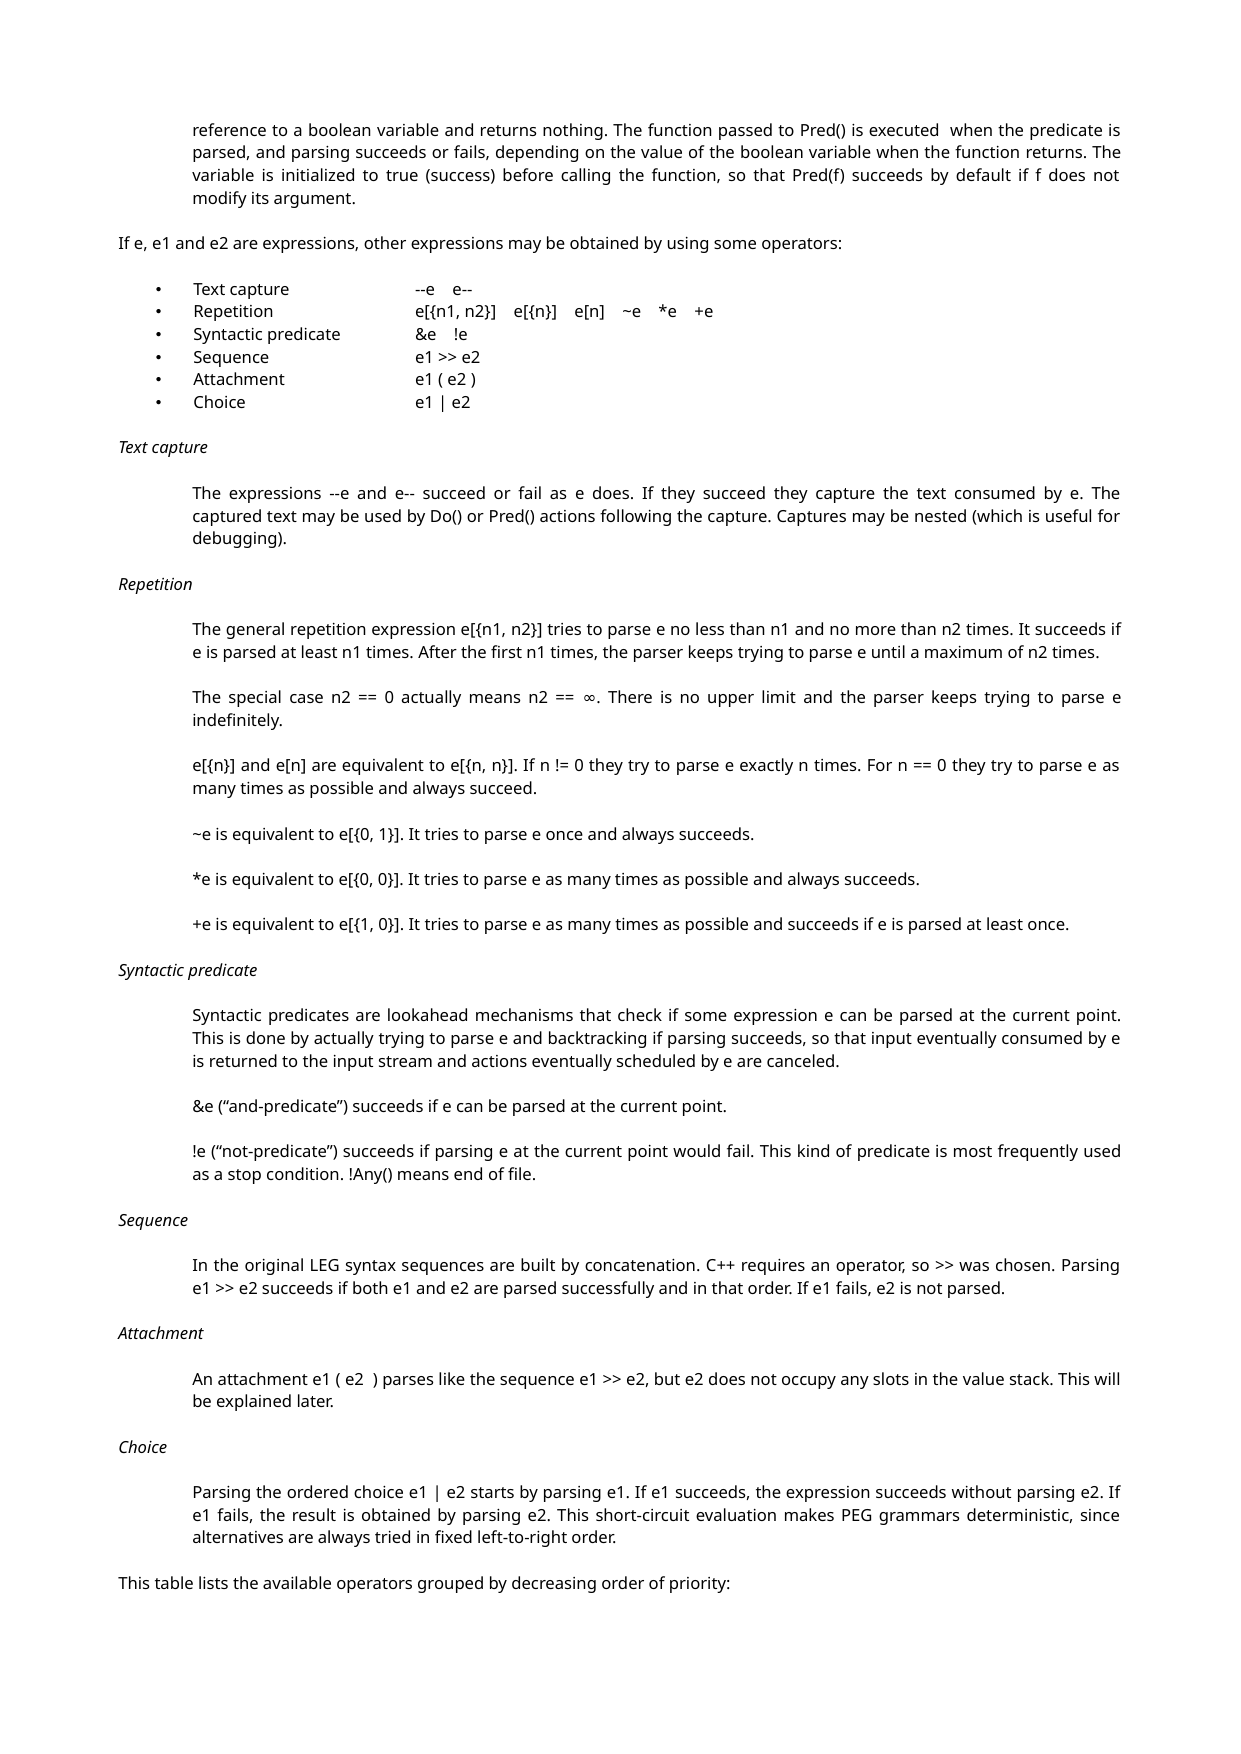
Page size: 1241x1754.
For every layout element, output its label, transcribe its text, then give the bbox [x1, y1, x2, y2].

text reference to a boolean variable and returns nothing. The function passed to Pred() is executed when the predicate is parsed, and parsing succeeds or fails, depending on the value of the boolean variable when the function returns. The variable is initialized to true (success) before calling the function, so that Pred(f) succeeds by default if f does not modify its argument. [192, 118, 1122, 209]
text !e (“not-predicate”) succeeds if parsing e at the current point would fail. This kind of predicate is most frequently used as a stop condition. !Any() means end of file. [192, 1140, 1122, 1185]
text e[{n}] and e[n] are equivalent to e[{n, n}]. If n != 0 they try to parse e exactly n times. For n == 0 they try to parse e as many times as possible and always succeed. [192, 754, 1122, 799]
text *e is equivalent to e[{0, 0}]. It tries to parse e as many times as possible and always succeeds. [192, 867, 1122, 890]
list Text capture --e e-- [156, 277, 1122, 300]
text &e (“and-predicate”) succeeds if e can be parsed at the current point. [192, 1094, 1122, 1117]
text The expressions --e and e-- succeed or fail as e does. If they succeed they capture the text consumed by e. The captured text may be used by Do() or Pred() actions following the capture. Captures may be nested (which is useful for debugging). [192, 481, 1122, 549]
list Repetition e[{n1, n2}] e[{n}] e[n] ~e *e +e [156, 300, 1122, 322]
text The special case n2 == 0 actually means n2 == ∞. There is no upper limit and the parser keeps trying to parse e indefinitely. [192, 686, 1122, 731]
list Attachment e1 ( e2 ) [156, 368, 1122, 391]
text +e is equivalent to e[{1, 0}]. It tries to parse e as many times as possible and succeeds if e is parsed at least once. [192, 913, 1122, 936]
text An attachment e1 ( e2 ) parses like the sequence e1 >> e2, but e2 does not occupy any slots in the value stack. This will be explained later. [192, 1367, 1122, 1412]
list Sequence e1 >> e2 [156, 345, 1122, 368]
text In the original LEG syntax sequences are built by concatenation. C++ requires an operator, so >> was chosen. Parsing e1 >> e2 succeeds if both e1 and e2 are parsed successfully and in that order. If e1 fails, e2 is not parsed. [192, 1253, 1122, 1299]
text If e, e1 and e2 are expressions, other expressions may be obtained by using some operators: [118, 232, 1122, 254]
list Syntactic predicate &e !e [156, 322, 1122, 345]
text The general repetition expression e[{n1, n2}] tries to parse e no less than n1 and no more than n2 times. It succeeds if e is parsed at least n1 times. After the first n1 times, the parser keeps trying to parse e until a maximum of n2 times. [192, 618, 1122, 663]
text Attachment [118, 1322, 1122, 1344]
text Text capture [118, 436, 1122, 459]
text Repetition [118, 572, 1122, 595]
text Sequence [118, 1208, 1122, 1231]
list Choice e1 | e2 [156, 391, 1122, 413]
text Syntactic predicates are lookahead mechanisms that check if some expression e can be parsed at the current point. This is done by actually trying to parse e and backtracking if parsing succeeds, so that input eventually consumed by e is returned to the input stream and actions eventually scheduled by e are canceled. [192, 1004, 1122, 1072]
text This table lists the available operators grouped by decreasing order of priority: [118, 1571, 1122, 1594]
text Parsing the ordered choice e1 | e2 starts by parsing e1. If e1 succeeds, the expression succeeds without parsing e2. If e1 fails, the result is obtained by parsing e2. This short-circuit evaluation makes PEG grammars deterministic, since alternatives are always tried in fixed left-to-right order. [192, 1481, 1122, 1549]
text ~e is equivalent to e[{0, 1}]. It tries to parse e once and always succeeds. [192, 822, 1122, 845]
text Choice [118, 1435, 1122, 1458]
text Syntactic predicate [118, 958, 1122, 981]
